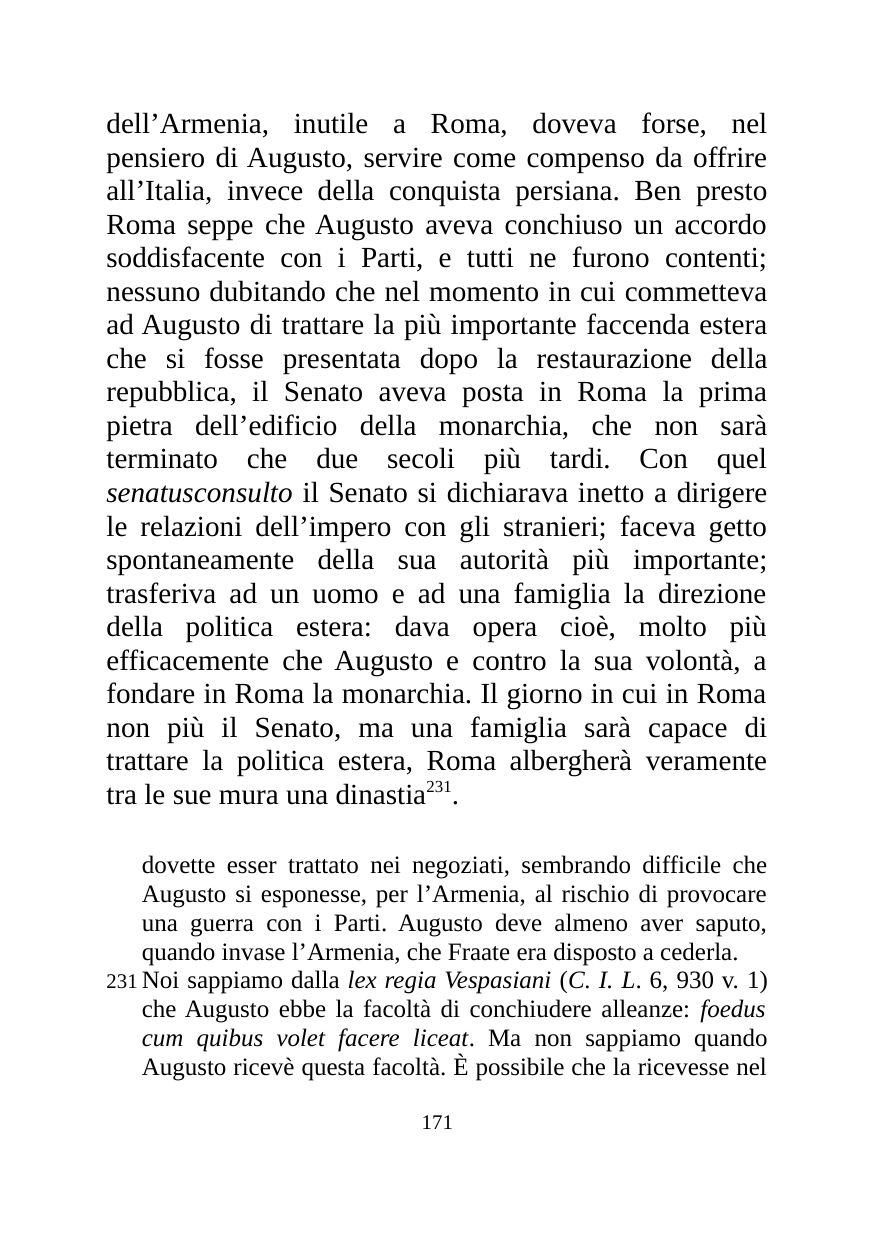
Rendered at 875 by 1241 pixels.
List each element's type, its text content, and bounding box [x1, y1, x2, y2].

text Noi sappiamo dalla lex regia Vespasiani (C. I. L. 6, 930 v. 1) che Augusto ebbe la facoltà di conchiudere alleanze: foedus cum quibus volet facere liceat. Ma non sappiamo quando Augusto ricevè questa facoltà. È possibile che la ricevesse nel [106, 965, 768, 1080]
text dovette esser trattato nei negoziati, sembrando difficile che Augusto si esponesse, per l’Armenia, al rischio di provocare una guerra con i Parti. Augusto deve almeno aver saputo, quando invase l’Armenia, che Fraate era disposto a cederla. [106, 850, 768, 965]
text dell’Armenia, inutile a Roma, doveva forse, nel pensiero di Augusto, servire come compenso da offrire all’Italia, invece della conquista persiana. Ben presto Roma seppe che Augusto aveva conchiuso un accordo soddisfacente con i Parti, e tutti ne furono contenti; nessuno dubitando che nel momento in cui commetteva ad Augusto di trattare la più importante faccenda estera che si fosse presentata dopo la restaurazione della repubblica, il Senato aveva posta in Roma la prima pietra dell’edificio della monarchia, che non sarà terminato che due secoli più tardi. Con quel senatusconsulto il Senato si dichiarava inetto a dirigere le relazioni dell’impero con gli stranieri; faceva getto spontaneamente della sua autorità più importante; trasferiva ad un uomo e ad una famiglia la direzione della politica estera: dava opera cioè, molto più efficacemente che Augusto e contro la sua volontà, a fondare in Roma la monarchia. Il giorno in cui in Roma non più il Senato, ma una famiglia sarà capace di trattare la politica estera, Roma albergherà veramente tra le sue mura una dinastia. [106, 106, 768, 811]
